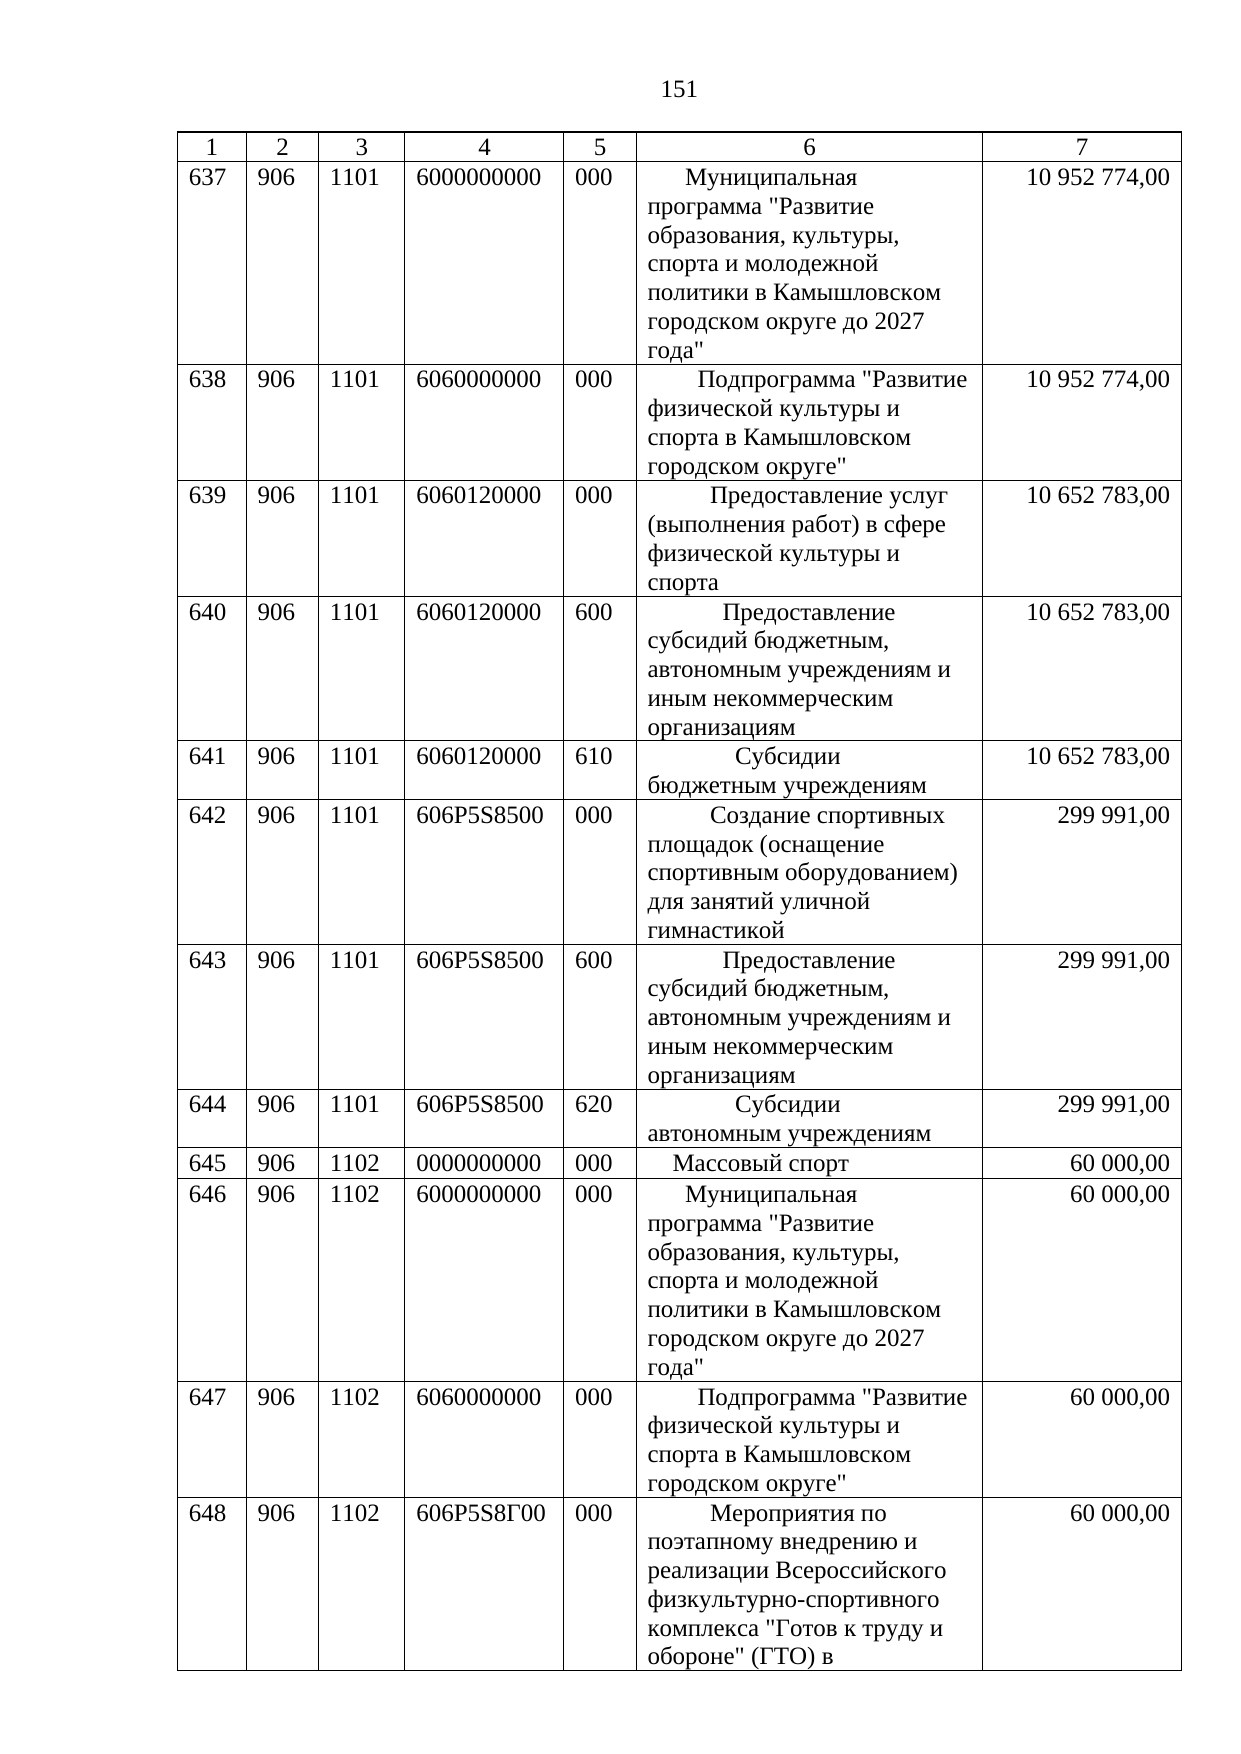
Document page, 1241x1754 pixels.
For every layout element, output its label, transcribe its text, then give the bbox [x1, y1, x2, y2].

table_cell 906 [247, 1382, 318, 1497]
table_cell 600 [564, 597, 636, 740]
table_cell 647 [178, 1382, 246, 1497]
table_cell 606P5S8500 [405, 1090, 563, 1147]
table_cell 60 000,00 [983, 1148, 1181, 1178]
table_header 1 [178, 133, 246, 161]
table_cell 6000000000 [405, 162, 563, 363]
table_cell 906 [247, 1179, 318, 1381]
table_cell Субсидии бюджетным учреждениям [637, 741, 982, 799]
table_cell Подпрограмма "Развитие физической культуры и спорта в Камышловском городском округе" [637, 1382, 982, 1497]
table_cell 6060120000 [405, 597, 563, 740]
table_cell Подпрограмма "Развитие физической культуры и спорта в Камышловском городском округе" [637, 365, 982, 479]
table_cell Предоставление субсидий бюджетным, автономным учреждениям и иным некоммерческим организациям [637, 945, 982, 1088]
table_cell Предоставление услуг (выполнения работ) в сфере физической культуры и спорта [637, 481, 982, 596]
table_cell 641 [178, 741, 246, 799]
table_cell 1101 [319, 1090, 404, 1147]
table_cell 299 991,00 [983, 945, 1181, 1088]
table_cell 1101 [319, 481, 404, 596]
table_cell 1101 [319, 741, 404, 799]
table_header 3 [319, 133, 404, 161]
table_cell 6060120000 [405, 741, 563, 799]
table_cell 906 [247, 800, 318, 944]
table_cell 1101 [319, 162, 404, 363]
table_cell Создание спортивных площадок (оснащение спортивным оборудованием) для занятий уличной гимнастикой [637, 800, 982, 944]
table_cell 645 [178, 1148, 246, 1178]
table_cell 610 [564, 741, 636, 799]
table_cell Предоставление субсидий бюджетным, автономным учреждениям и иным некоммерческим организациям [637, 597, 982, 740]
table_cell 906 [247, 481, 318, 596]
table_cell 6060000000 [405, 365, 563, 479]
table_cell 299 991,00 [983, 1090, 1181, 1147]
table_cell 606P5S8500 [405, 945, 563, 1088]
table_cell 906 [247, 1090, 318, 1147]
table_cell 906 [247, 741, 318, 799]
table_cell 648 [178, 1498, 246, 1670]
table_header 7 [983, 133, 1181, 161]
table_cell 299 991,00 [983, 800, 1181, 944]
table_cell 000 [564, 800, 636, 944]
table_cell 638 [178, 365, 246, 479]
table_cell 1101 [319, 945, 404, 1088]
table_cell 644 [178, 1090, 246, 1147]
table_cell 60 000,00 [983, 1498, 1181, 1670]
table_cell 000 [564, 481, 636, 596]
table_cell 10 652 783,00 [983, 741, 1181, 799]
table_cell 642 [178, 800, 246, 944]
table_cell 6060120000 [405, 481, 563, 596]
table_cell 10 952 774,00 [983, 365, 1181, 479]
table_cell Массовый спорт [637, 1148, 982, 1178]
table_cell Субсидии автономным учреждениям [637, 1090, 982, 1147]
table_cell 640 [178, 597, 246, 740]
table_cell 606P5S8Г00 [405, 1498, 563, 1670]
table_cell 000 [564, 1179, 636, 1381]
table_cell 906 [247, 1498, 318, 1670]
table_cell 906 [247, 597, 318, 740]
table_cell 639 [178, 481, 246, 596]
table_cell 6000000000 [405, 1179, 563, 1381]
table_cell 0000000000 [405, 1148, 563, 1178]
table_cell 1102 [319, 1498, 404, 1670]
table_cell 1102 [319, 1179, 404, 1381]
table_cell 10 652 783,00 [983, 481, 1181, 596]
table_cell 637 [178, 162, 246, 363]
table_cell 600 [564, 945, 636, 1088]
table_cell 1101 [319, 597, 404, 740]
table_cell 906 [247, 162, 318, 363]
table_cell Мероприятия по поэтапному внедрению и реализации Всероссийского физкультурно-спортивного комплекса "Готов к труду и обороне" (ГТО) в [637, 1498, 982, 1670]
table_header 5 [564, 133, 636, 161]
table_cell 10 952 774,00 [983, 162, 1181, 363]
table_header 6 [637, 133, 982, 161]
table_cell 000 [564, 365, 636, 479]
table_header 2 [247, 133, 318, 161]
table_cell 60 000,00 [983, 1179, 1181, 1381]
table_cell 1101 [319, 365, 404, 479]
table_cell 643 [178, 945, 246, 1088]
table_header 4 [405, 133, 563, 161]
table_cell 000 [564, 1148, 636, 1178]
table_cell 1102 [319, 1148, 404, 1178]
table_cell 906 [247, 945, 318, 1088]
table_cell Муниципальная программа "Развитие образования, культуры, спорта и молодежной политики в Камышловском городском округе до 2027 года" [637, 1179, 982, 1381]
table_cell 000 [564, 1382, 636, 1497]
table_cell 000 [564, 1498, 636, 1670]
table_cell 10 652 783,00 [983, 597, 1181, 740]
table_cell 1102 [319, 1382, 404, 1497]
table_cell 000 [564, 162, 636, 363]
table_cell 60 000,00 [983, 1382, 1181, 1497]
table_cell 646 [178, 1179, 246, 1381]
table_cell 620 [564, 1090, 636, 1147]
table_cell 906 [247, 1148, 318, 1178]
table_cell 1101 [319, 800, 404, 944]
table_cell Муниципальная программа "Развитие образования, культуры, спорта и молодежной политики в Камышловском городском округе до 2027 года" [637, 162, 982, 363]
table_cell 606P5S8500 [405, 800, 563, 944]
table_cell 906 [247, 365, 318, 479]
table_cell 6060000000 [405, 1382, 563, 1497]
